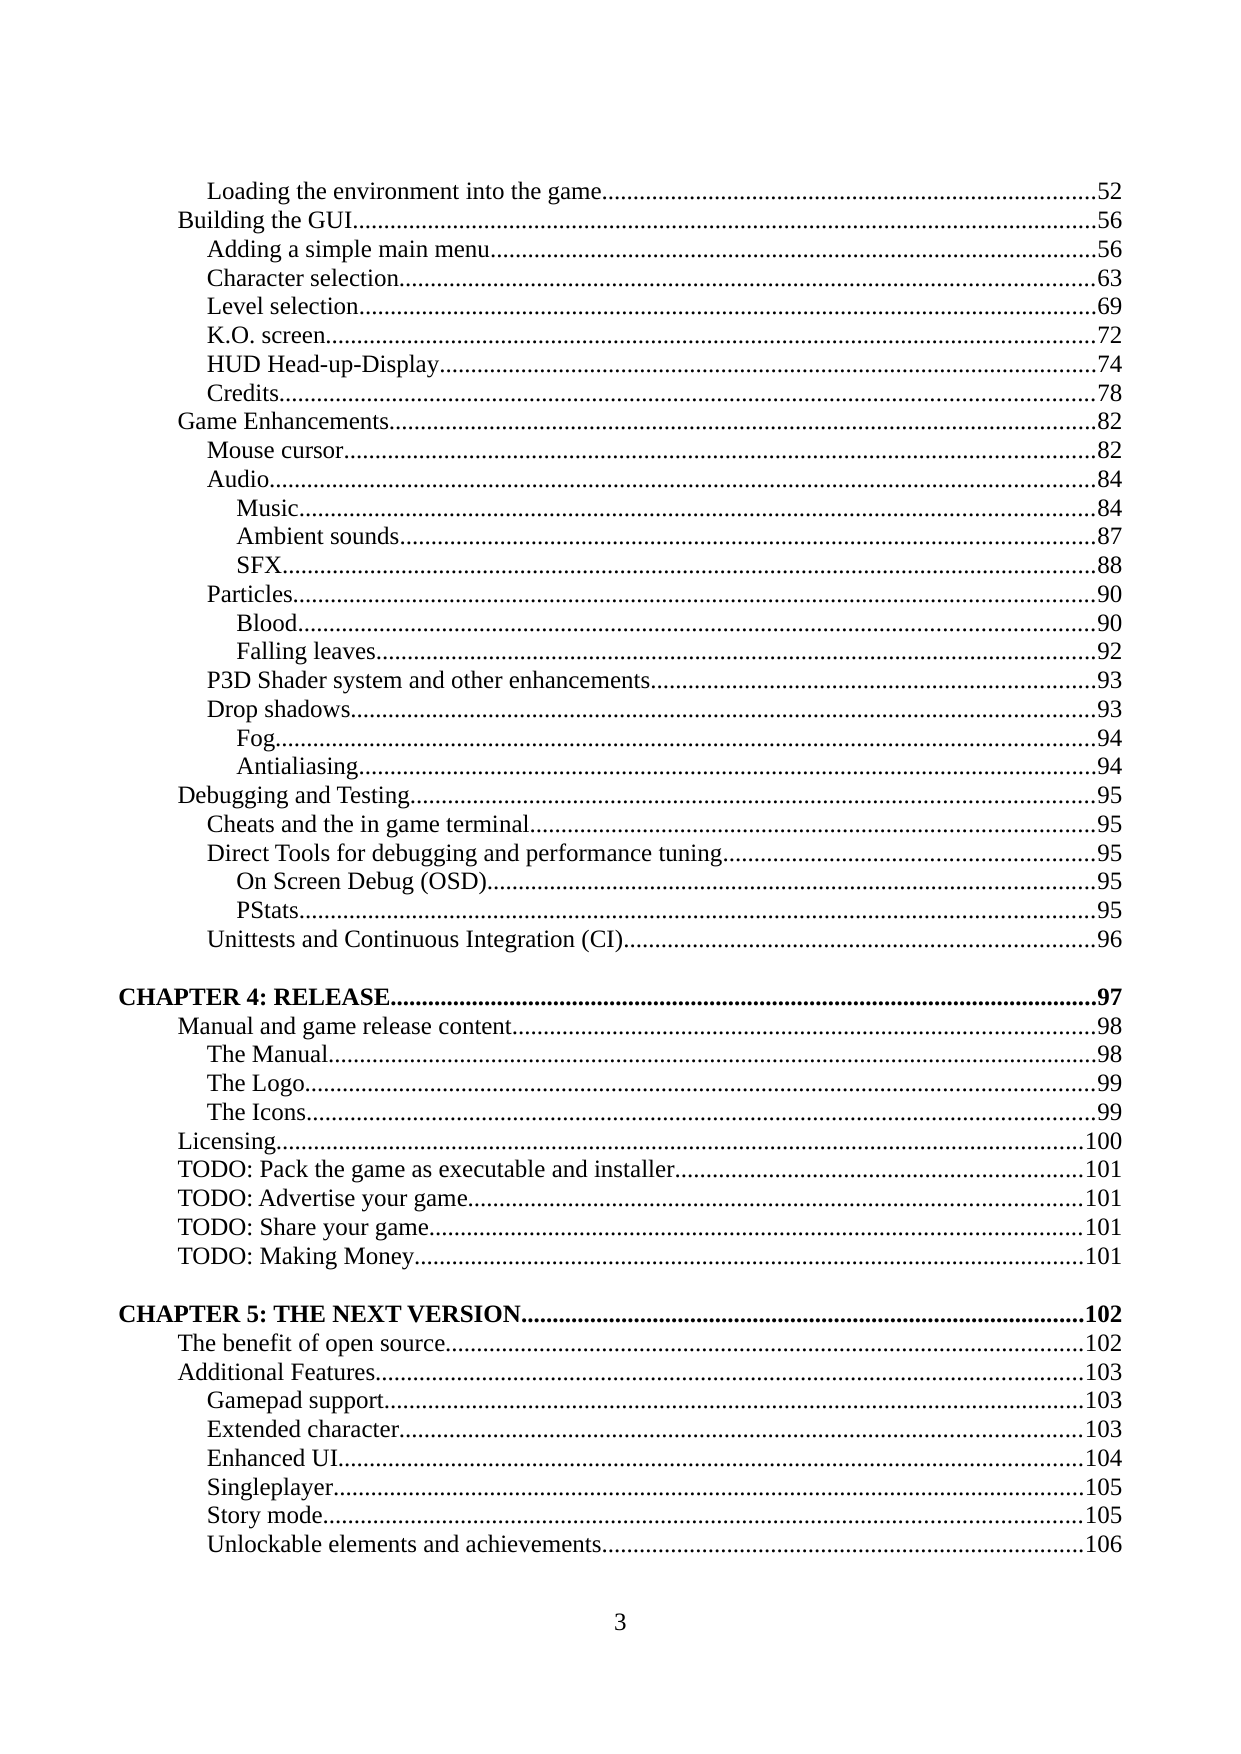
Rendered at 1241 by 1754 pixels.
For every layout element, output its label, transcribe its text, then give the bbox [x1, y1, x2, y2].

text Unittests and Continuous Integration (CI) 96 [207, 924, 1122, 953]
text Character selection 63 [207, 263, 1122, 291]
text Chapter 5: The next version 102 [118, 1299, 1122, 1328]
text Adding a simple main menu 56 [207, 234, 1122, 263]
text SFX 88 [236, 550, 1122, 579]
text Particles 90 [207, 579, 1122, 608]
text On Screen Debug (OSD) 95 [236, 866, 1122, 895]
text Level selection 69 [207, 291, 1122, 320]
text TODO: Making Money 101 [177, 1241, 1122, 1269]
text HUD Head-up-Display 74 [207, 349, 1122, 378]
text TODO: Share your game 101 [177, 1212, 1122, 1241]
text Mouse cursor 82 [207, 435, 1122, 464]
text Singleplayer 105 [207, 1472, 1122, 1500]
text Enhanced UI 104 [207, 1443, 1122, 1472]
text Blood 90 [236, 608, 1122, 636]
text Loading the environment into the game 52 [207, 176, 1122, 205]
text Extended character 103 [207, 1414, 1122, 1443]
text Antialiasing 94 [236, 751, 1122, 780]
text Story mode 105 [207, 1500, 1122, 1529]
text PStats 95 [236, 895, 1122, 924]
text Game Enhancements 82 [177, 406, 1122, 435]
text Building the GUI 56 [177, 205, 1122, 234]
text Credits 78 [207, 378, 1122, 406]
text Debugging and Testing 95 [177, 780, 1122, 809]
text Cheats and the in game terminal 95 [207, 809, 1122, 838]
text The benefit of open source 102 [177, 1328, 1122, 1357]
text Unlockable elements and achievements 106 [207, 1529, 1122, 1558]
text Chapter 4: Release 97 [118, 982, 1122, 1011]
text Gamepad support 103 [207, 1385, 1122, 1414]
text The Logo 99 [207, 1068, 1122, 1097]
text K.O. screen 72 [207, 320, 1122, 349]
text Fog 94 [236, 723, 1122, 751]
text TODO: Advertise your game 101 [177, 1183, 1122, 1212]
text Falling leaves 92 [236, 636, 1122, 665]
text Licensing 100 [177, 1126, 1122, 1154]
text Additional Features 103 [177, 1357, 1122, 1385]
text Music 84 [236, 493, 1122, 521]
text The Icons 99 [207, 1097, 1122, 1126]
text Drop shadows 93 [207, 694, 1122, 723]
text Direct Tools for debugging and performance tuning 95 [207, 838, 1122, 866]
text Manual and game release content 98 [177, 1011, 1122, 1039]
text Ambient sounds 87 [236, 521, 1122, 550]
text TODO: Pack the game as executable and installer 101 [177, 1154, 1122, 1183]
text The Manual 98 [207, 1039, 1122, 1068]
text P3D Shader system and other enhancements 93 [207, 665, 1122, 694]
text Audio 84 [207, 464, 1122, 493]
